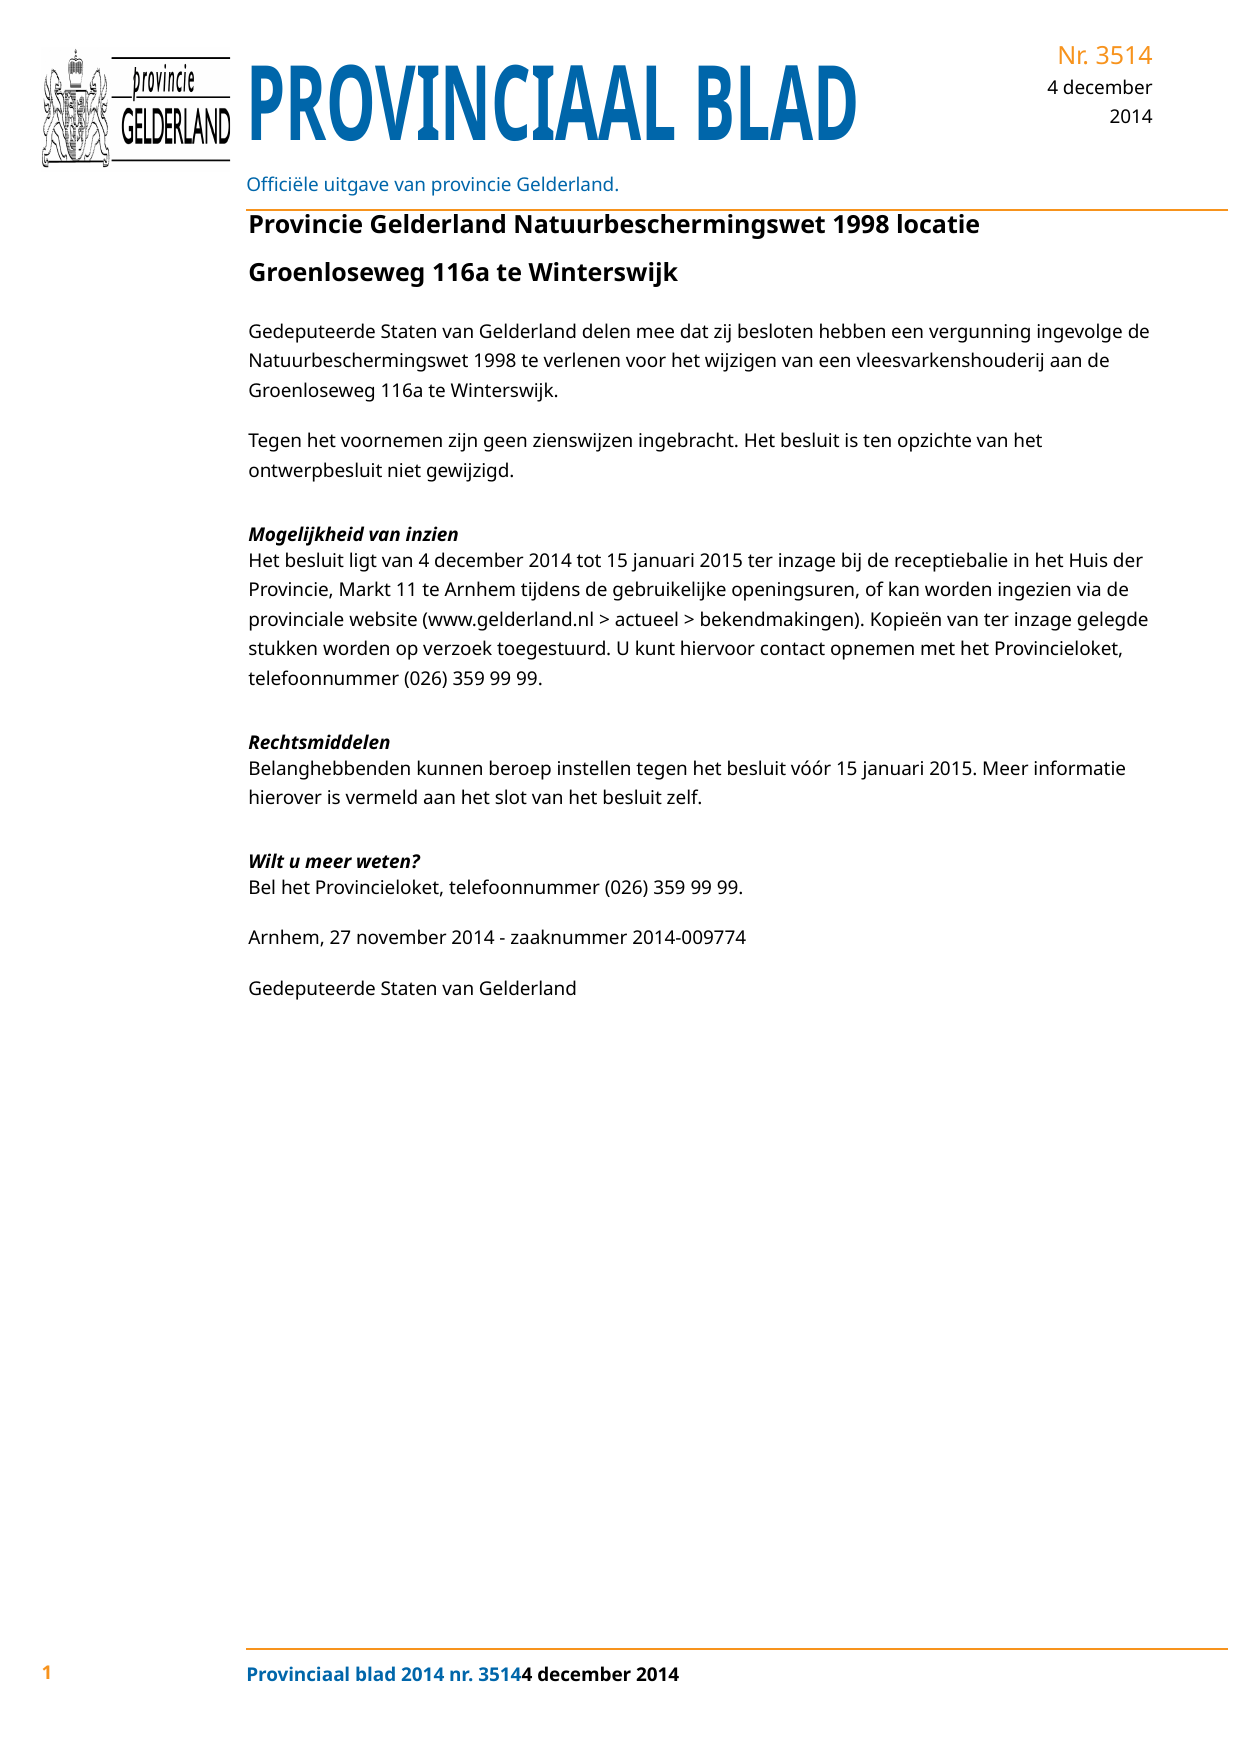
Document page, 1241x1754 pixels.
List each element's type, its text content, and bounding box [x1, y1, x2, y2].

text Rechtsmiddelen [248, 729, 1152, 755]
picture [41, 47, 231, 172]
text Provincie Gelderland Natuurbeschermingswet 1998 locatie Groenloseweg 116a te Winterswijk [248, 211, 1152, 288]
text Belanghebbenden kunnen beroep instellen tegen het besluit vóór 15 januari 2015. Meer informatie hierover is vermeld aan het slot van het besluit zelf. [248, 755, 1152, 810]
text Gedeputeerde Staten van Gelderland [248, 975, 1152, 1001]
text Arnhem, 27 november 2014 - zaaknummer 2014-009774 [248, 924, 1152, 950]
text Bel het Provincieloket, telefoonnummer (026) 359 99 99. [248, 874, 1152, 900]
text Gedeputeerde Staten van Gelderland delen mee dat zij besloten hebben een vergunning ingevolge de Natuurbeschermingswet 1998 te verlenen voor het wijzigen van een vleesvarkenshouderij aan de Groenloseweg 116a te Winterswijk. [248, 318, 1152, 403]
text Mogelijkheid van inzien [248, 521, 1152, 547]
text Tegen het voornemen zijn geen zienswijzen ingebracht. Het besluit is ten opzichte van het ontwerpbesluit niet gewijzigd. [248, 427, 1152, 483]
text Wilt u meer weten? [248, 848, 1152, 874]
text Het besluit ligt van 4 december 2014 tot 15 januari 2015 ter inzage bij de receptiebalie in het Huis der Provincie, Markt 11 te Arnhem tijdens de gebruikelijke openingsuren, of kan worden ingezien via de provinciale website (www.gelderland.nl > actueel > bekendmakingen). Kopieën van ter inzage gelegde stukken worden op verzoek toegestuurd. U kunt hiervoor contact opnemen met het Provincieloket, telefoonnummer (026) 359 99 99. [248, 547, 1152, 691]
